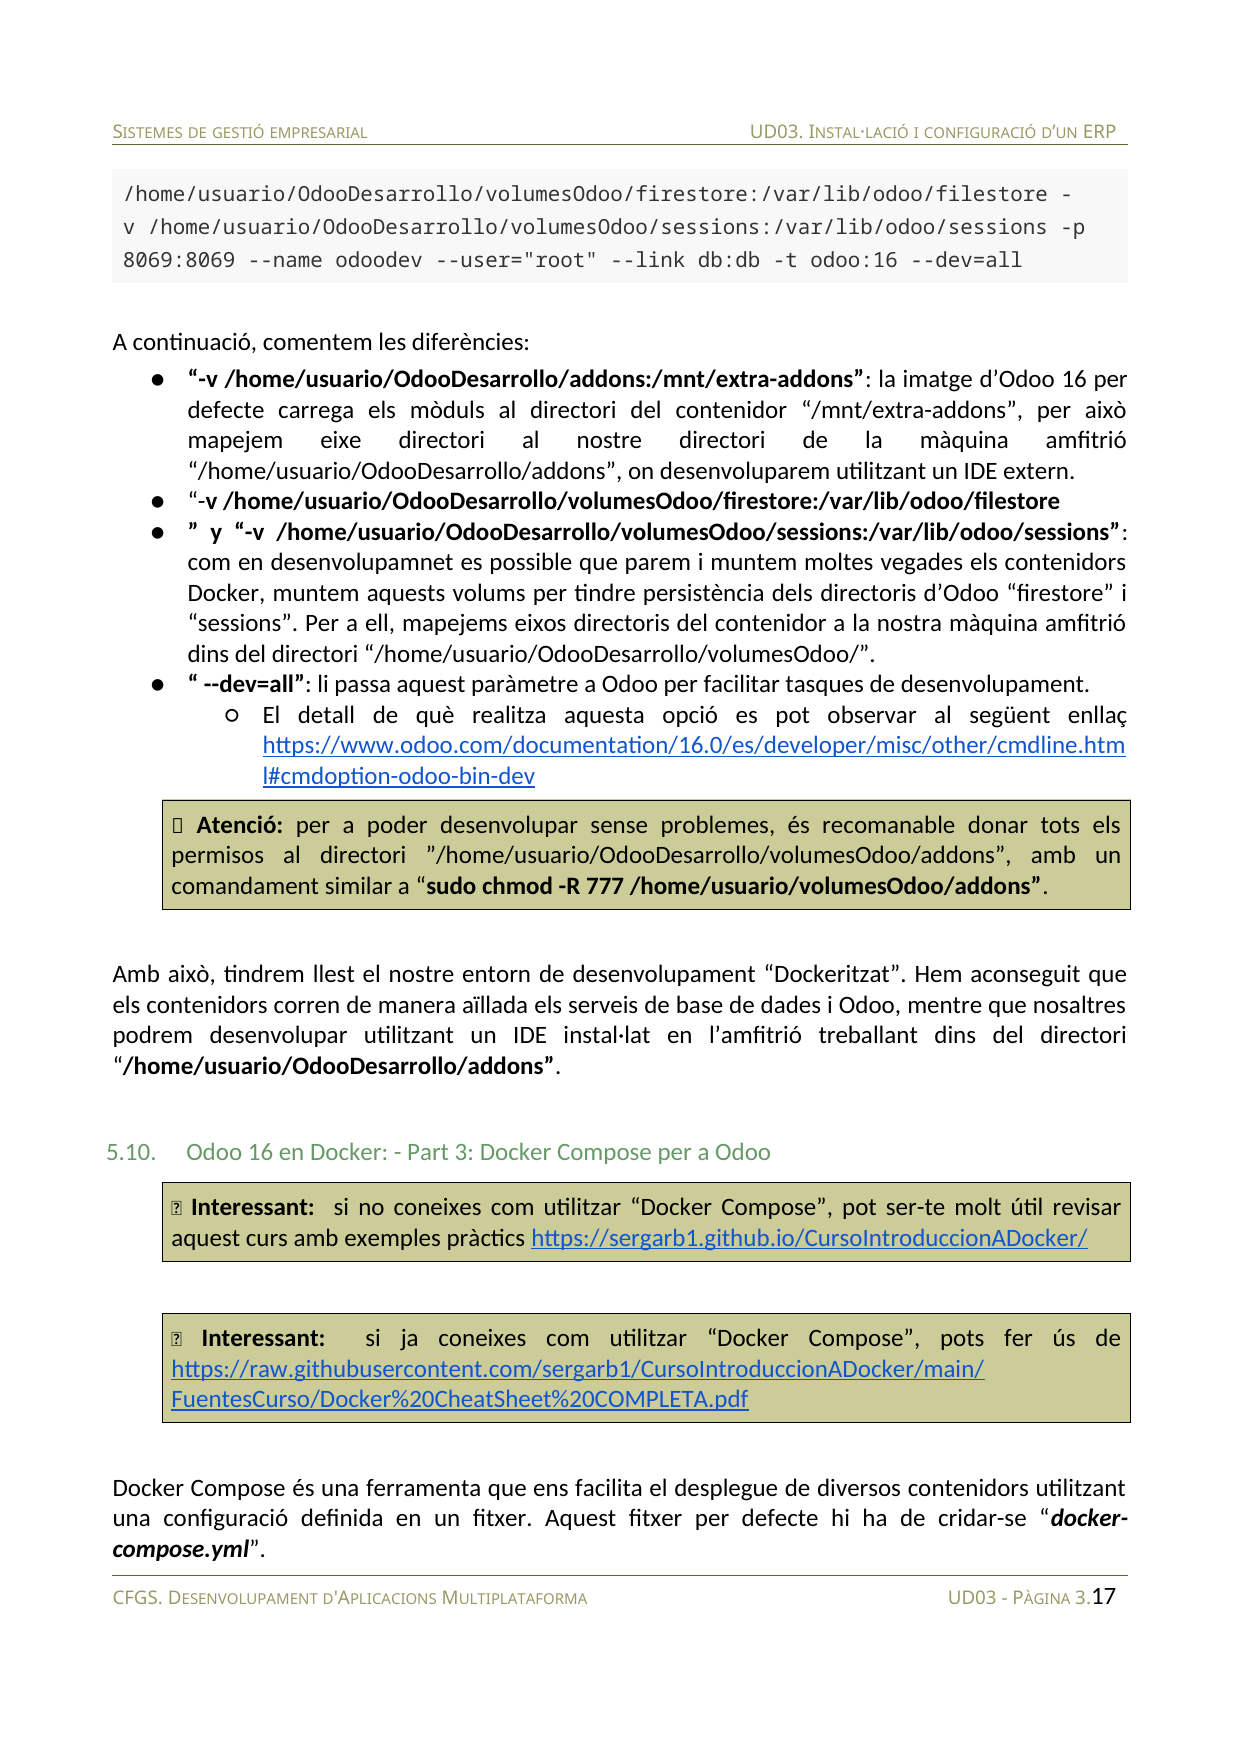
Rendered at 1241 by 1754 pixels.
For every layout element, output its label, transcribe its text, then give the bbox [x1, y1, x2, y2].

text A continuació, comentem les diferències: [112, 326, 1128, 357]
text 💬 Interessant: si no coneixes com utilitzar “Docker Compose”, pot ser-te molt útil revisar aquest curs amb exemples pràctics https://sergarb1.github.io/CursoIntroduccionADocker/ [163, 1183, 1130, 1261]
list El detall de què realitza aquesta opció es pot observar al següent enllaç https://www.odoo.com/documentation/16.0/es/developer/misc/other/cmdline.html#cmdoption-odoo-bin-dev [225, 699, 1128, 791]
text Amb això, tindrem llest el nostre entorn de desenvolupament “Dockeritzat”. Hem aconseguit que els contenidors corren de manera aïllada els serveis de base de dades i Odoo, mentre que nosaltres podrem desenvolupar utilitzant un IDE instal·lat en l’amfitrió treballant dins del directori “/home/usuario/OdooDesarrollo/addons”. [112, 959, 1128, 1081]
text 💬 Interessant: si ja coneixes com utilitzar “Docker Compose”, pots fer ús de https://raw.githubusercontent.com/sergarb1/CursoIntroduccionADocker/main/FuentesCurso/Docker%20CheatSheet%20COMPLETA.pdf [163, 1314, 1130, 1422]
table_header /home/usuario/OdooDesarrollo/volumesOdoo/firestore:/var/lib/odoo/filestore -v /home/usuario/OdooDesarrollo/volumesOdoo/sessions:/var/lib/odoo/sessions -p 8069:8069 --name odoodev --user="root" --link db:db -t odoo:16 --dev=all [112, 169, 1128, 283]
list ” y “-v /home/usuario/OdooDesarrollo/volumesOdoo/sessions:/var/lib/odoo/sessions”: com en desenvolupamnet es possible que parem i muntem moltes vegades els contenidors Docker, muntem aquests volums per tindre persistència dels directoris d’Odoo “firestore” i “sessions”. Per a ell, mapejems eixos directoris del contenidor a la nostra màquina amfitrió dins del directori “/home/usuario/OdooDesarrollo/volumesOdoo/”. [150, 516, 1128, 669]
list “-v /home/usuario/OdooDesarrollo/addons:/mnt/extra-addons”: la imatge d’Odoo 16 per defecte carrega els mòduls al directori del contenidor “/mnt/extra-addons”, per això mapejem eixe directori al nostre directori de la màquina amfitrió “/home/usuario/OdooDesarrollo/addons”, on desenvoluparem utilitzant un IDE extern. [150, 363, 1128, 486]
text ❕ Atenció: per a poder desenvolupar sense problemes, és recomanable donar tots els permisos al directori ”/home/usuario/OdooDesarrollo/volumesOdoo/addons”, amb un comandament similar a “sudo chmod -R 777 /home/usuario/volumesOdoo/addons”. [163, 801, 1130, 909]
subtitle Odoo 16 en Docker: - Part 3: Docker Compose per a Odoo [156, 1137, 1128, 1167]
list “-v /home/usuario/OdooDesarrollo/volumesOdoo/firestore:/var/lib/odoo/filestore [150, 486, 1128, 516]
list “ --dev=all”: li passa aquest paràmetre a Odoo per facilitar tasques de desenvolupament. [150, 669, 1128, 699]
text Docker Compose és una ferramenta que ens facilita el desplegue de diversos contenidors utilitzant una configuració definida en un fitxer. Aquest fitxer per defecte hi ha de cridar-se “docker-compose.yml”. [112, 1472, 1128, 1563]
